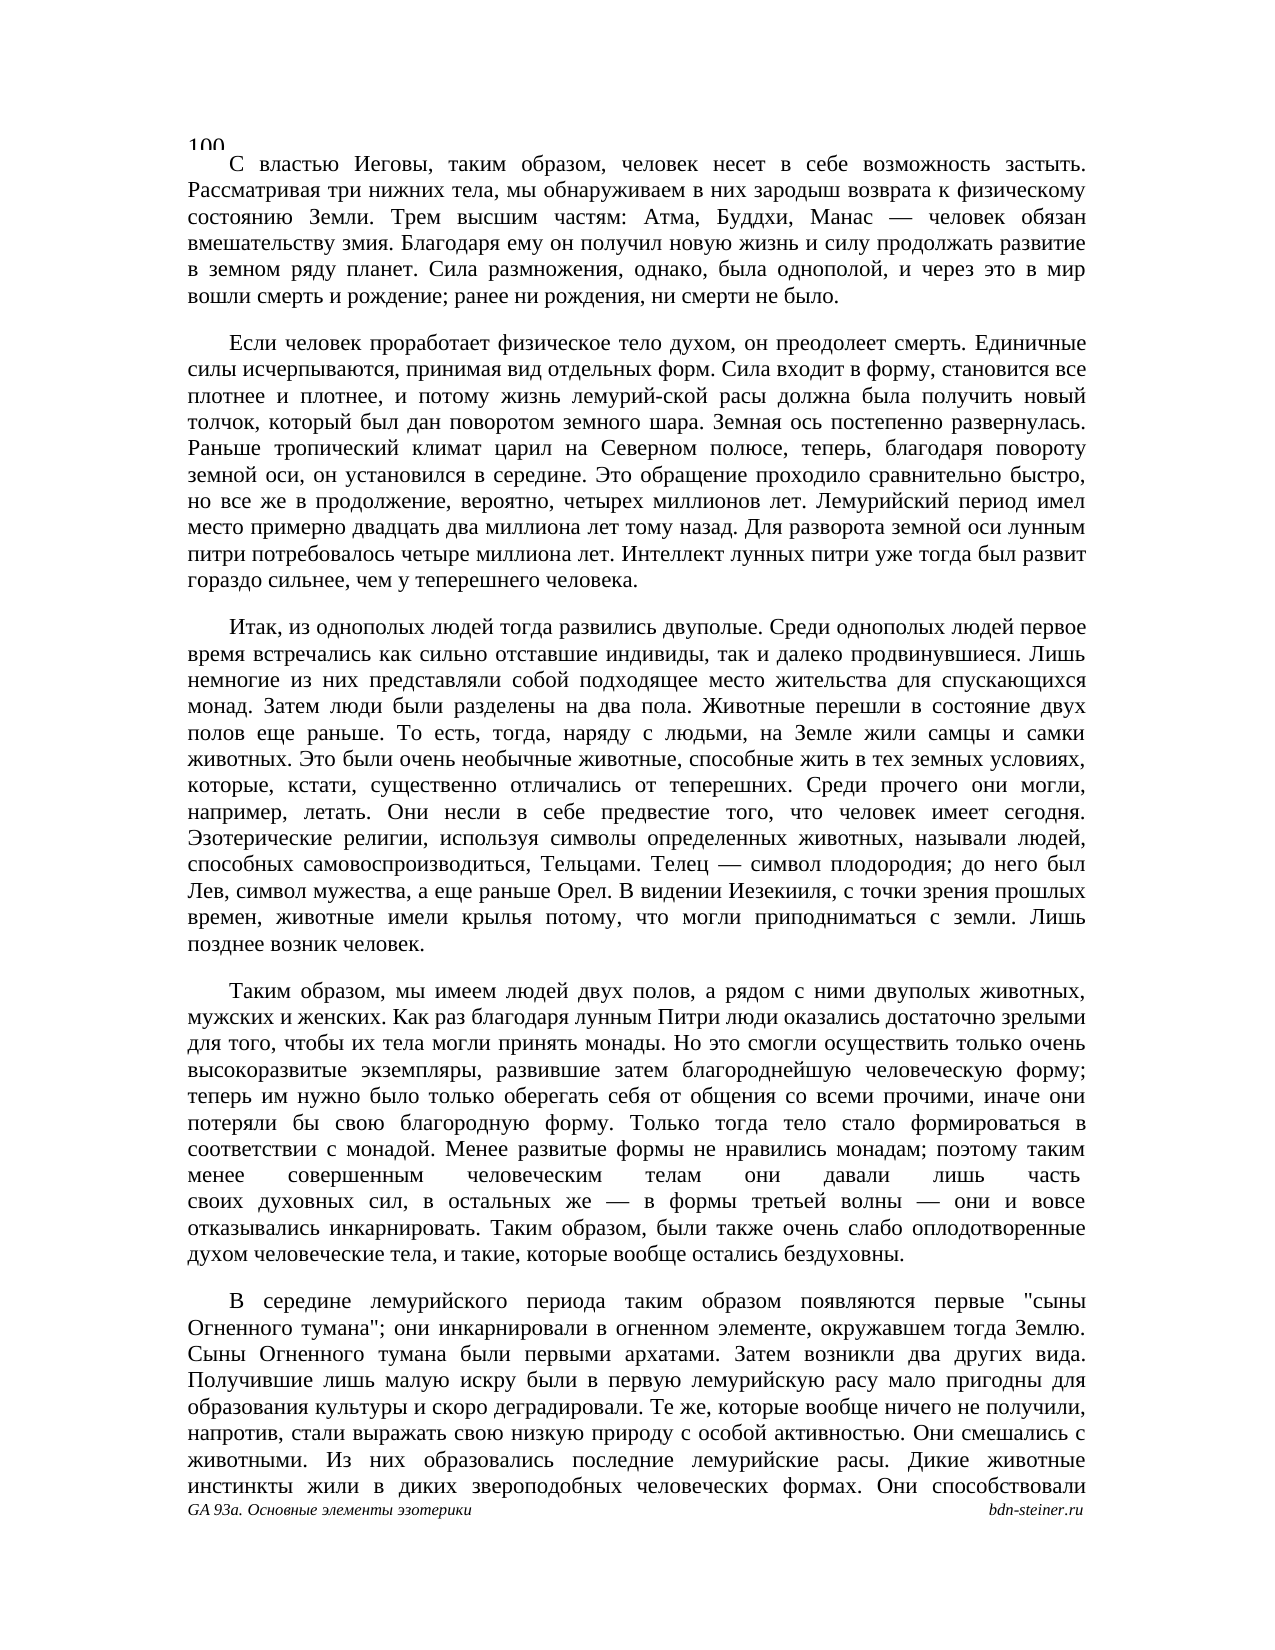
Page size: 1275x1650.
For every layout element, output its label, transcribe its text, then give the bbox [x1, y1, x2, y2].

text В середине лемурийского периода таким образом появляются первые "сыны Огненного тумана"; они инкарнировали в огненном элементе, окружавшем тогда Землю. Сыны Огненного тумана были первыми архатами. Затем возникли два других вида. Получившие лишь малую искру были в первую лемурийскую расу мало пригодны для образования культуры и скоро деградировали. Те же, которые вообще ничего не получили, напротив, стали выражать свою низкую природу с особой активностью. Они смешались с животными. Из них образовались последние лемурийские расы. Дикие животные инстинкты жили в диких звероподобных человеческих формах. Они способствовали [187, 1287, 1087, 1498]
text Таким образом, мы имеем людей двух полов, а рядом с ними двуполых животных, мужских и женских. Как раз благодаря лунным Питри люди оказались достаточно зрелыми для того, чтобы их тела могли принять монады. Но это смогли осуществить только очень высокоразвитые экземпляры, развившие затем благороднейшую человеческую форму; теперь им нужно было только оберегать себя от общения со всеми прочими, иначе они потеряли бы свою благородную форму. Только тогда тело стало формироваться в соответствии с монадой. Менее развитые формы не нравились монадам; поэтому таким менее совершенным человеческим телам они давали лишь часть своих духовных сил, в остальных же — в формы третьей волны — они и вовсе отказывались инкарнировать. Таким образом, были также очень слабо оплодотворенные духом человеческие тела, и такие, которые вообще остались бездуховны. [187, 977, 1087, 1267]
text Итак, из однополых людей тогда развились двуполые. Среди однополых людей первое время встречались как сильно отставшие индивиды, так и далеко продвинувшиеся. Лишь немногие из них представляли собой подходящее место жительства для спускающихся монад. Затем люди были разделены на два пола. Животные перешли в состояние двух полов еще раньше. То есть, тогда, наряду с людьми, на Земле жили самцы и самки животных. Это были очень необычные животные, способные жить в тех земных условиях, которые, кстати, существенно отличались от теперешних. Среди прочего они могли, например, летать. Они несли в себе предвестие того, что человек имеет сегодня. Эзотерические религии, используя символы определенных животных, называли людей, способных самовоспроизводиться, Тельцами. Телец — символ плодородия; до него был Лев, символ мужества, а еще раньше Орел. В видении Иезекииля, с точки зрения прошлых времен, животные имели крылья потому, что могли приподниматься с земли. Лишь позднее возник человек. [187, 613, 1087, 956]
text С властью Иеговы, таким образом, человек несет в себе возможность застыть. Рассматривая три нижних тела, мы обнаруживаем в них зародыш возврата к физическому состоянию Земли. Трем высшим частям: Атма, Буддхи, Манас — человек обязан вмешательству змия. Благодаря ему он получил новую жизнь и силу продолжать развитие в земном ряду планет. Сила размножения, однако, была однополой, и через это в мир вошли смерть и рождение; ранее ни рождения, ни смерти не было. [187, 150, 1087, 308]
text Если человек проработает физическое тело духом, он преодолеет смерть. Единичные силы исчерпываются, принимая вид отдельных форм. Сила входит в форму, становится все плотнее и плотнее, и потому жизнь лемурий-ской расы должна была получить новый толчок, который был дан поворотом земного шара. Земная ось постепенно развернулась. Раньше тропический климат царил на Северном полюсе, теперь, благодаря повороту земной оси, он установился в середине. Это обращение проходило сравнительно быстро, но все же в продолжение, вероятно, четырех миллионов лет. Лемурийский период имел место примерно двадцать два миллиона лет тому назад. Для разворота земной оси лунным питри потребовалось четыре миллиона лет. Интеллект лунных питри уже тогда был развит гораздо сильнее, чем у теперешнего человека. [187, 329, 1087, 592]
